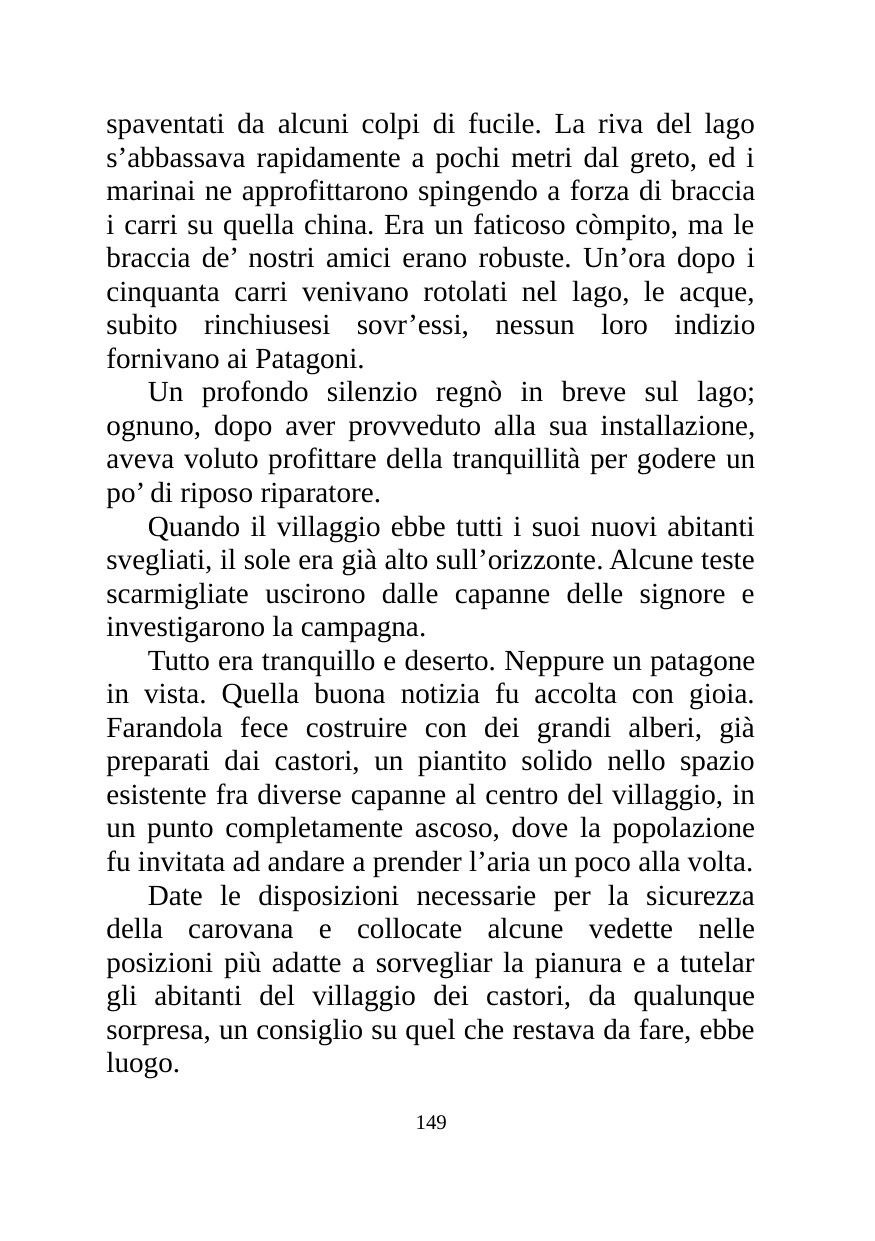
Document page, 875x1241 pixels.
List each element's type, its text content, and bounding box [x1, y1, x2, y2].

text Quando il villaggio ebbe tutti i suoi nuovi abitanti svegliati, il sole era già alto sull’orizzonte. Alcune teste scarmigliate uscirono dalle capanne delle signore e investigarono la campagna. [106, 509, 756, 643]
text spaventati da alcuni colpi di fucile. La riva del lago s’abbassava rapidamente a pochi metri dal greto, ed i marinai ne approfittarono spingendo a forza di braccia i carri su quella china. Era un faticoso còmpito, ma le braccia de’ nostri amici erano robuste. Un’ora dopo i cinquanta carri venivano rotolati nel lago, le acque, subito rinchiusesi sovr’essi, nessun loro indizio fornivano ai Patagoni. [106, 106, 756, 374]
text Un profondo silenzio regnò in breve sul lago; ognuno, dopo aver provveduto alla sua installazione, aveva voluto profittare della tranquillità per godere un po’ di riposo riparatore. [106, 374, 756, 509]
text Tutto era tranquillo e deserto. Neppure un patagone in vista. Quella buona notizia fu accolta con gioia. Farandola fece costruire con dei grandi alberi, già preparati dai castori, un piantito solido nello spazio esistente fra diverse capanne al centro del villaggio, in un punto completamente ascoso, dove la popolazione fu invitata ad andare a prender l’aria un poco alla volta. [106, 643, 756, 878]
text Date le disposizioni necessarie per la sicurezza della carovana e collocate alcune vedette nelle posizioni più adatte a sorvegliar la pianura e a tutelar gli abitanti del villaggio dei castori, da qualunque sorpresa, un consiglio su quel che restava da fare, ebbe luogo. [106, 878, 756, 1079]
